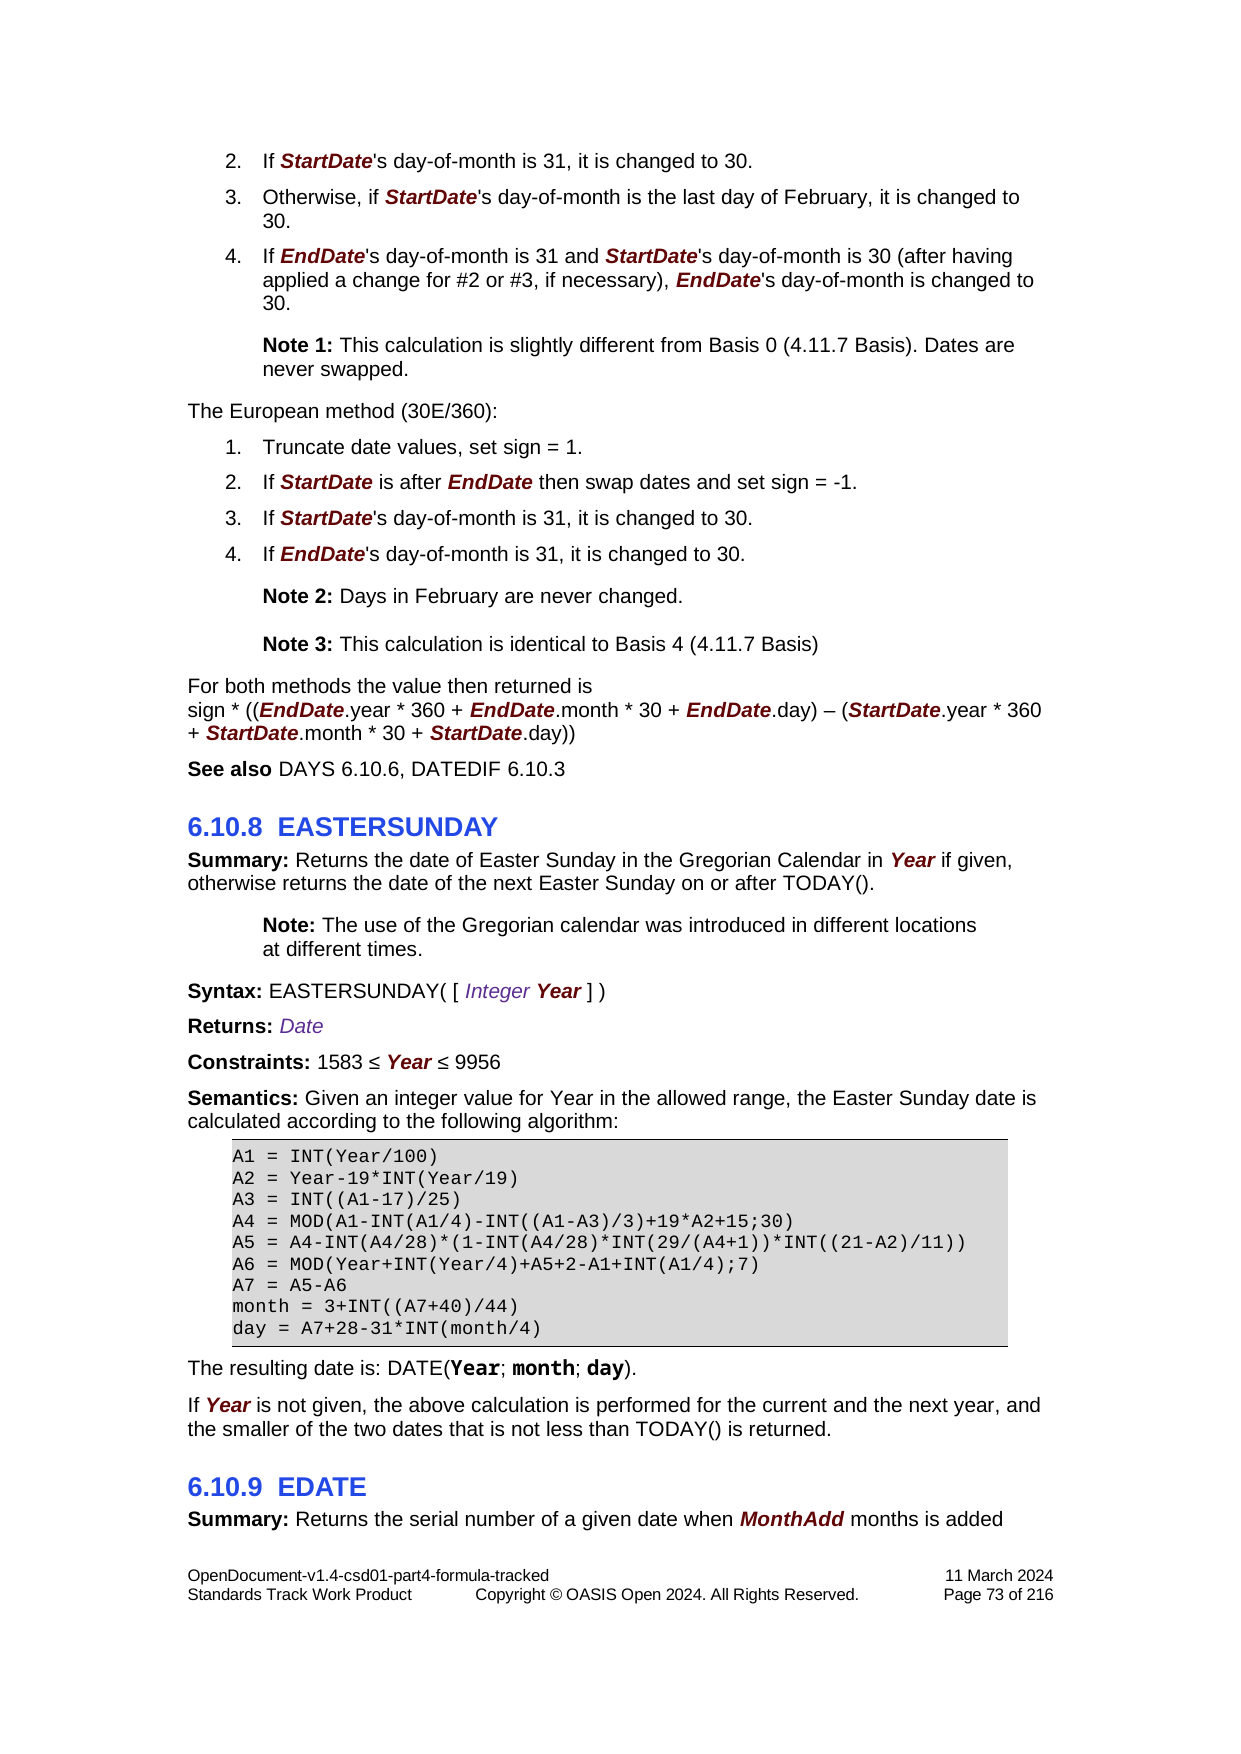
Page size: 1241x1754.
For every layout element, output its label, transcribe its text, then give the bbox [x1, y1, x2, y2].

text A7 = A5-A6 [232, 1268, 1008, 1289]
text month = 3+INT((A7+40)/44) [232, 1289, 1008, 1311]
list Note 3: This calculation is identical to Basis 4 (4.11.7 Basis) [225, 633, 1053, 656]
text A6 = MOD(Year+INT(Year/4)+A5+2-A1+INT(A1/4);7) [232, 1247, 1008, 1268]
text See also DAYS 6.10.6, DATEDIF 6.10.3 [187, 757, 1053, 781]
list Otherwise, if StartDate's day-of-month is the last day of February, it is changed to 30. [225, 186, 1053, 233]
text If Year is not given, the above calculation is performed for the current and the next year, and the smaller of the two dates that is not less than TODAY() is returned. [187, 1394, 1053, 1441]
text Semantics: Given an integer value for Year in the allowed range, the Easter Sunday date is calculated according to the following algorithm: [187, 1086, 1053, 1133]
text Syntax: EASTERSUNDAY( [ Integer Year ] ) [187, 979, 1053, 1003]
text A1 = INT(Year/100) [232, 1140, 1008, 1161]
text Summary: Returns the date of Easter Sunday in the Gregorian Calendar in Year if given, otherwise returns the date of the next Easter Sunday on or after TODAY(). [187, 848, 1053, 895]
text A5 = A4-INT(A4/28)*(1-INT(A4/28)*INT(29/(A4+1))*INT((21-A2)/11)) [232, 1225, 1008, 1247]
text A4 = MOD(A1-INT(A1/4)-INT((A1-A3)/3)+19*A2+15;30) [232, 1204, 1008, 1225]
subtitle EDATE [187, 1472, 1053, 1502]
list Truncate date values, set sign = 1. [225, 435, 1053, 459]
list If StartDate's day-of-month is 31, it is changed to 30. [225, 150, 1053, 173]
text Returns: Date [187, 1015, 1053, 1038]
text A2 = Year-19*INT(Year/19) [232, 1161, 1008, 1182]
list If StartDate is after EndDate then swap dates and set sign = -1. [225, 471, 1053, 494]
subtitle EASTERSUNDAY [187, 812, 1053, 842]
list Note 2: Days in February are never changed. [225, 584, 1053, 608]
list If EndDate's day-of-month is 31 and StartDate's day-of-month is 30 (after having applied a change for #2 or #3, if necessary), EndDate's day-of-month is changed to 30. [225, 245, 1053, 315]
text The resulting date is: DATE(Year; month; day). [187, 1353, 1053, 1382]
text For both methods the value then returned is sign * ((EndDate.year * 360 + EndDate.month * 30 + EndDate.day) – (StartDate.year * 360 + StartDate.month * 30 + StartDate.day)) [187, 675, 1053, 745]
text A3 = INT((A1-17)/25) [232, 1182, 1008, 1204]
text Summary: Returns the serial number of a given date when MonthAdd months is added [187, 1508, 1053, 1531]
text Constraints: 1583 ≤ Year ≤ 9956 [187, 1051, 1053, 1074]
list Note 1: This calculation is slightly different from Basis 0 (4.11.7 Basis). Dates are never swapped. [225, 334, 1053, 381]
list If EndDate's day-of-month is 31, it is changed to 30. [225, 542, 1053, 566]
text Note: The use of the Gregorian calendar was introduced in different locations at different times. [262, 914, 978, 961]
text The European method (30E/360): [187, 399, 1053, 423]
list If StartDate's day-of-month is 31, it is changed to 30. [225, 506, 1053, 530]
text day = A7+28-31*INT(month/4) [232, 1311, 1008, 1346]
